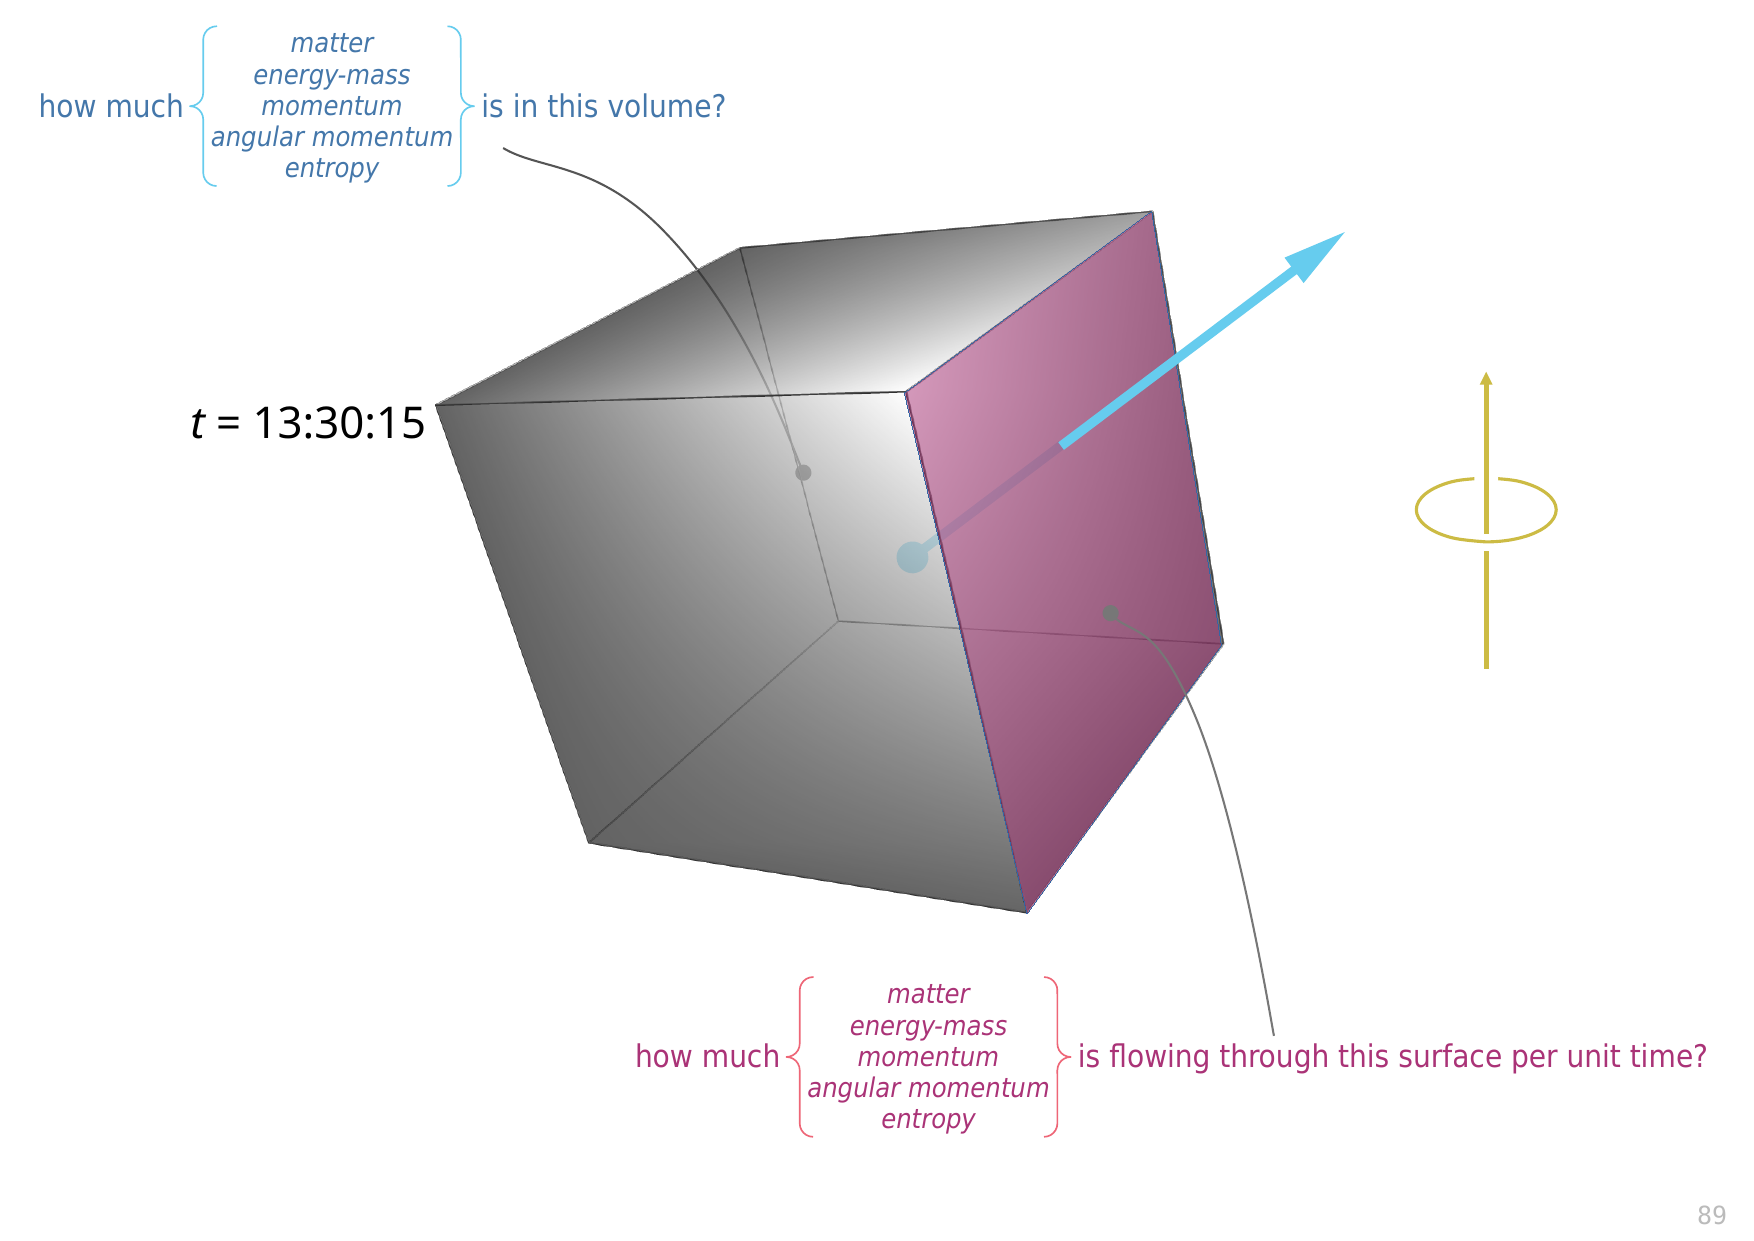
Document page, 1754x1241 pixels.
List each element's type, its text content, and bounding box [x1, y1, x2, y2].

text_box how much is in this volume? [469, 80, 742, 132]
text_box t = 13:30:15 [175, 384, 423, 444]
text_box [904, 211, 1222, 914]
text_box [1489, 466, 1499, 491]
text_box [1474, 466, 1484, 491]
text_box how much is flowing through this surface per unit time? [620, 1031, 791, 1083]
text_box how much is in this volume? [23, 80, 195, 132]
text_box matter energy-mass momentum angular momentum entropy [195, 20, 469, 193]
text_box matter energy-mass momentum angular momentum entropy [791, 970, 1066, 1143]
text_box how much is flowing through this surface per unit time? [1066, 1031, 1724, 1083]
